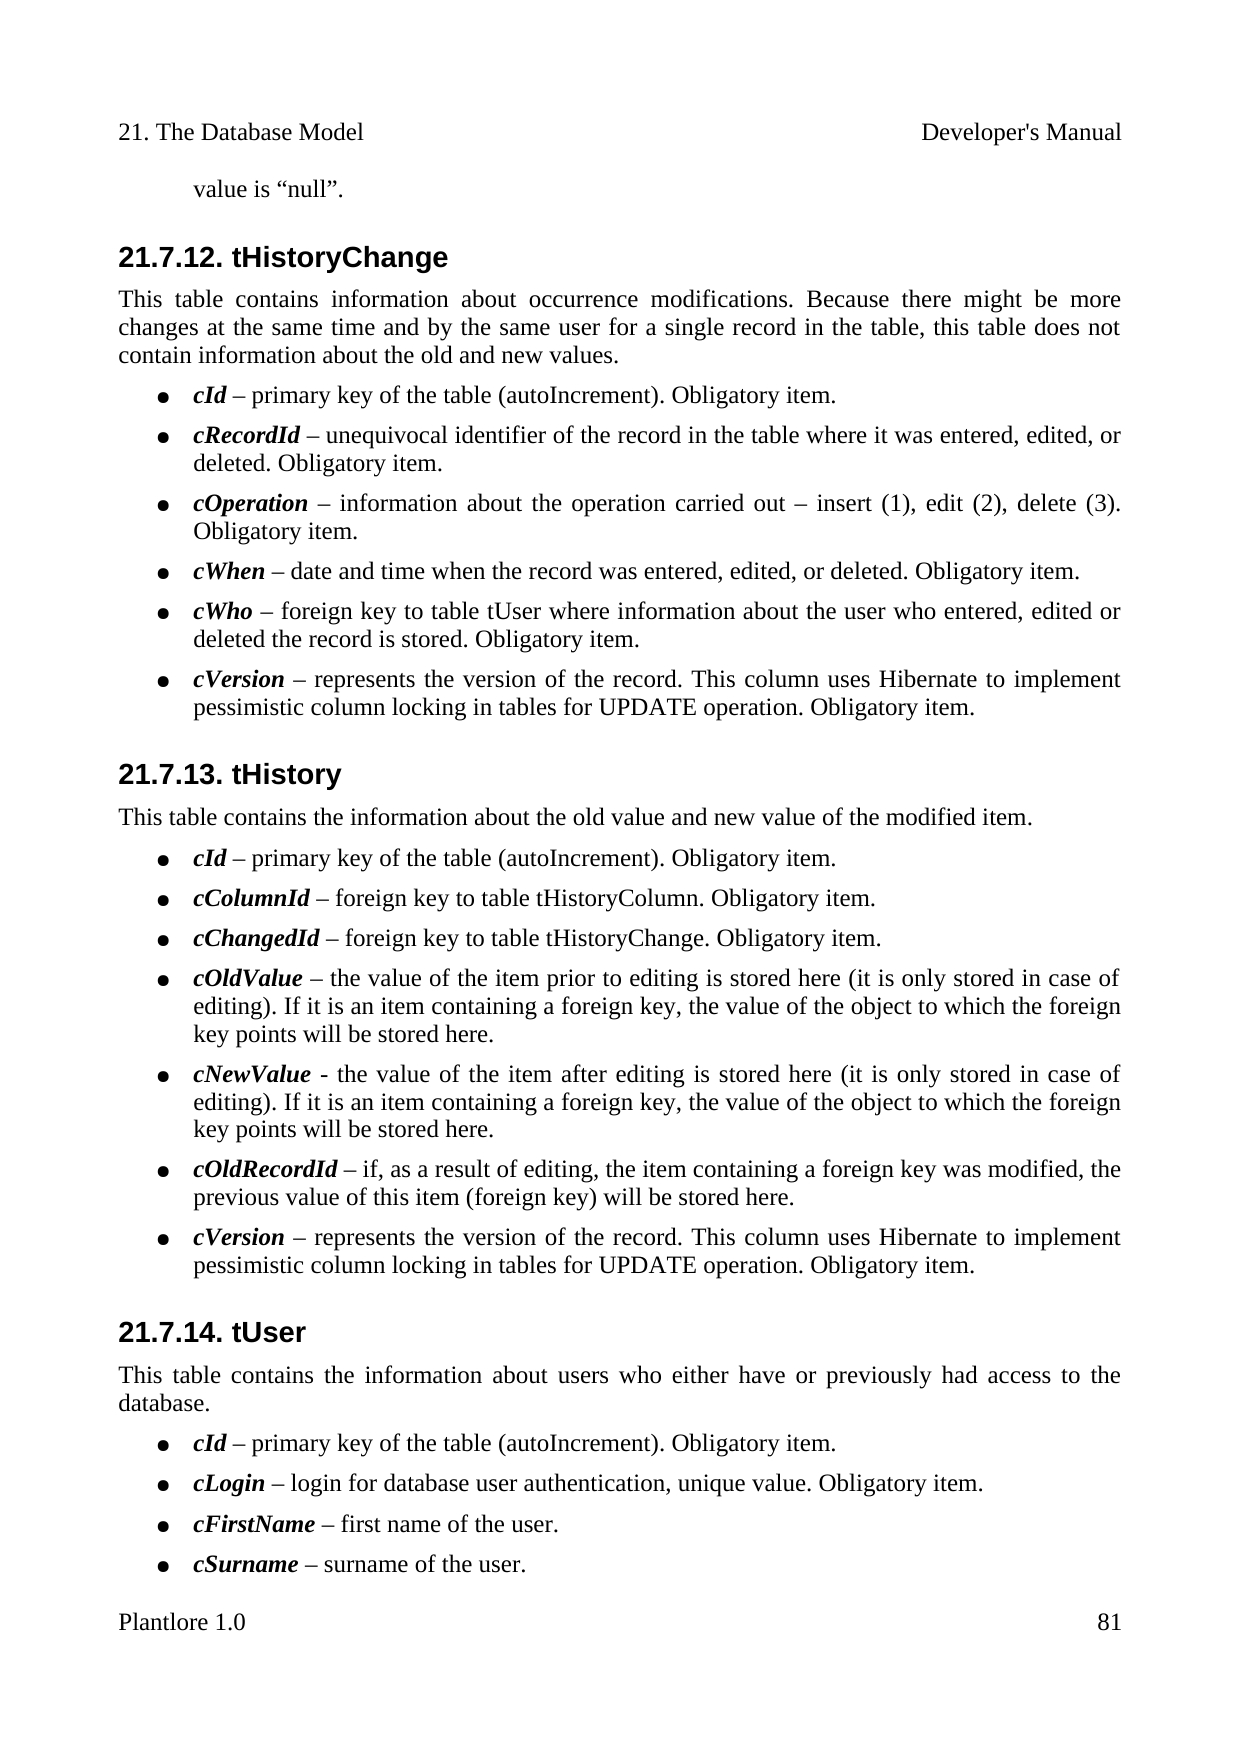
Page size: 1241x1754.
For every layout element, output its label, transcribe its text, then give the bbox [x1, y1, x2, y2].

subtitle 21.7.12. tHistoryChange [118, 241, 1122, 273]
list cSurname – surname of the user. [156, 1550, 1122, 1578]
list cFirstName – first name of the user. [156, 1510, 1122, 1537]
list cChangedId – foreign key to table tHistoryChange. Obligatory item. [156, 924, 1122, 952]
list cNewValue - the value of the item after editing is stored here (it is only stored in case of editing). If it is an item containing a foreign key, the value of the object to which the foreign key points will be stored here. [156, 1060, 1122, 1143]
list value is “null”. [156, 175, 1122, 203]
list cLogin – login for database user authentication, unique value. Obligatory item. [156, 1469, 1122, 1497]
list cOldRecordId – if, as a result of editing, the item containing a foreign key was modified, the previous value of this item (foreign key) will be stored here. [156, 1156, 1122, 1211]
list cOldValue – the value of the item prior to editing is stored here (it is only stored in case of editing). If it is an item containing a foreign key, the value of the object to which the foreign key points will be stored here. [156, 964, 1122, 1047]
list cId – primary key of the table (autoIncrement). Obligatory item. [156, 844, 1122, 871]
subtitle 21.7.14. tUser [118, 1316, 1122, 1349]
text This table contains the information about the old value and new value of the modified item. [118, 803, 1122, 831]
list cWho – foreign key to table tUser where information about the user who entered, edited or deleted the record is stored. Obligatory item. [156, 597, 1122, 653]
list cId – primary key of the table (autoIncrement). Obligatory item. [156, 1429, 1122, 1457]
text This table contains information about occurrence modifications. Because there might be more changes at the same time and by the same user for a single record in the table, this table does not contain information about the old and new values. [118, 286, 1122, 369]
subtitle 21.7.13. tHistory [118, 758, 1122, 791]
text This table contains the information about users who either have or previously had access to the database. [118, 1361, 1122, 1417]
list cColumnId – foreign key to table tHistoryColumn. Obligatory item. [156, 884, 1122, 912]
list cId – primary key of the table (autoIncrement). Obligatory item. [156, 381, 1122, 409]
list cOperation – information about the operation carried out – insert (1), edit (2), delete (3). Obligatory item. [156, 489, 1122, 545]
list cVersion – represents the version of the record. This column uses Hibernate to implement pessimistic column locking in tables for UPDATE operation. Obligatory item. [156, 665, 1122, 721]
list cWhen – date and time when the record was entered, edited, or deleted. Obligatory item. [156, 557, 1122, 585]
list cRecordId – unequivocal identifier of the record in the table where it was entered, edited, or deleted. Obligatory item. [156, 421, 1122, 477]
list cVersion – represents the version of the record. This column uses Hibernate to implement pessimistic column locking in tables for UPDATE operation. Obligatory item. [156, 1223, 1122, 1279]
